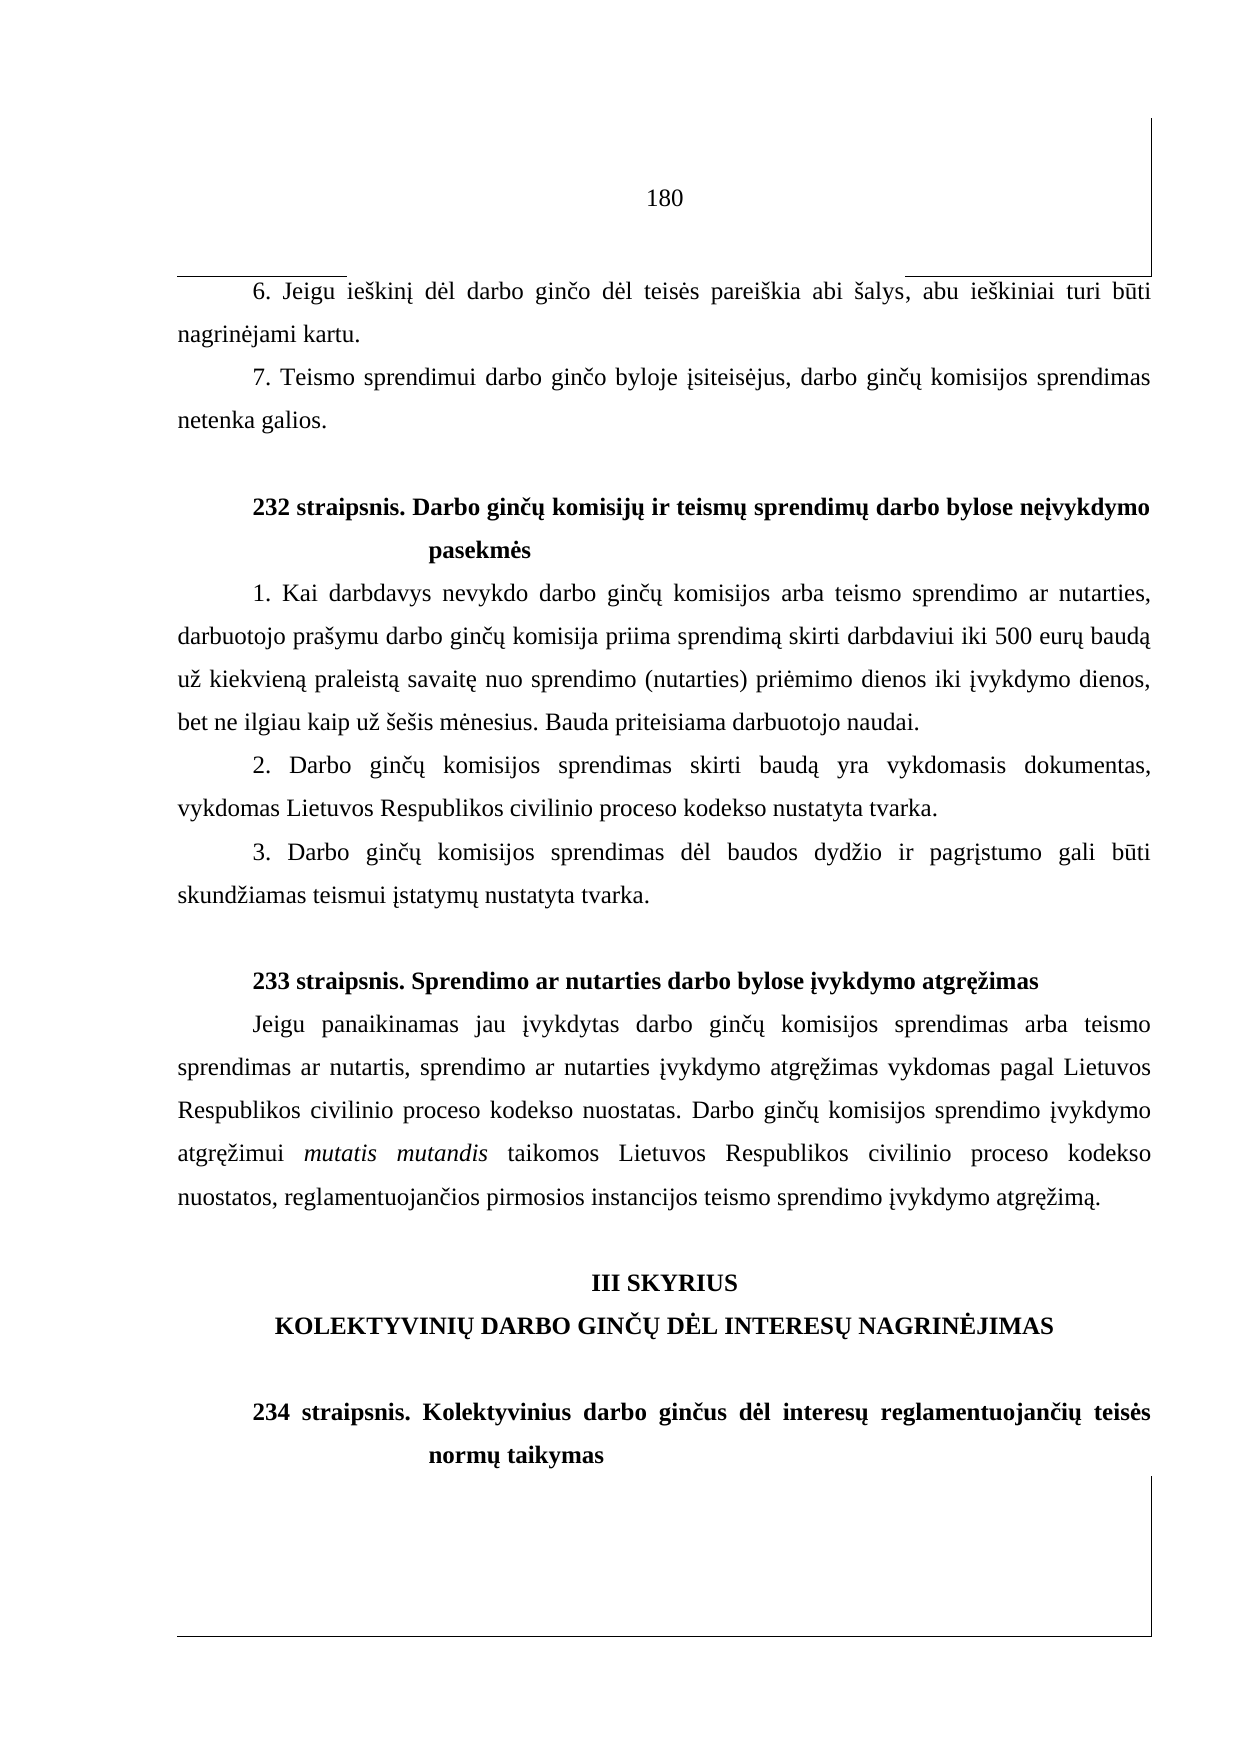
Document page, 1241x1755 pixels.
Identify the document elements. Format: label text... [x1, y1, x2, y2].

text 6. Jeigu ieškinį dėl darbo ginčo dėl teisės pareiškia abi šalys, abu ieškiniai turi būti nagrinėjami kartu. [177, 276, 1152, 348]
text 7. Teismo sprendimui darbo ginčo byloje įsiteisėjus, darbo ginčų komisijos sprendimas netenka galios. [177, 362, 1152, 434]
subtitle 234 straipsnis. Kolektyvinius darbo ginčus dėl interesų reglamentuojančių teisės normų taikymas [252, 1397, 1152, 1469]
text KOLEKTYVINIŲ DARBO GINČŲ DĖL INTERESŲ NAGRINĖJIMAS [177, 1311, 1152, 1340]
text 1. Kai darbdavys nevykdo darbo ginčų komisijos arba teismo sprendimo ar nutarties, darbuotojo prašymu darbo ginčų komisija priima sprendimą skirti darbdaviui iki 500 eurų baudą už kiekvieną praleistą savaitę nuo sprendimo (nutarties) priėmimo dienos iki įvykdymo dienos, bet ne ilgiau kaip už šešis mėnesius. Bauda priteisiama darbuotojo naudai. [177, 578, 1152, 736]
text 2. Darbo ginčų komisijos sprendimas skirti baudą yra vykdomasis dokumentas, vykdomas Lietuvos Respublikos civilinio proceso kodekso nustatyta tvarka. [177, 750, 1152, 822]
subtitle 233 straipsnis. Sprendimo ar nutarties darbo bylose įvykdymo atgręžimas [177, 966, 1152, 995]
text III SKYRIUS [177, 1268, 1152, 1297]
text 3. Darbo ginčų komisijos sprendimas dėl baudos dydžio ir pagrįstumo gali būti skundžiamas teismui įstatymų nustatyta tvarka. [177, 837, 1152, 908]
text Jeigu panaikinamas jau įvykdytas darbo ginčų komisijos sprendimas arba teismo sprendimas ar nutartis, sprendimo ar nutarties įvykdymo atgręžimas vykdomas pagal Lietuvos Respublikos civilinio proceso kodekso nuostatas. Darbo ginčų komisijos sprendimo įvykdymo atgręžimui mutatis mutandis taikomos Lietuvos Respublikos civilinio proceso kodekso nuostatos, reglamentuojančios pirmosios instancijos teismo sprendimo įvykdymo atgręžimą. [177, 1009, 1152, 1210]
subtitle 232 straipsnis. Darbo ginčų komisijų ir teismų sprendimų darbo bylose neįvykdymo pasekmės [252, 492, 1152, 563]
